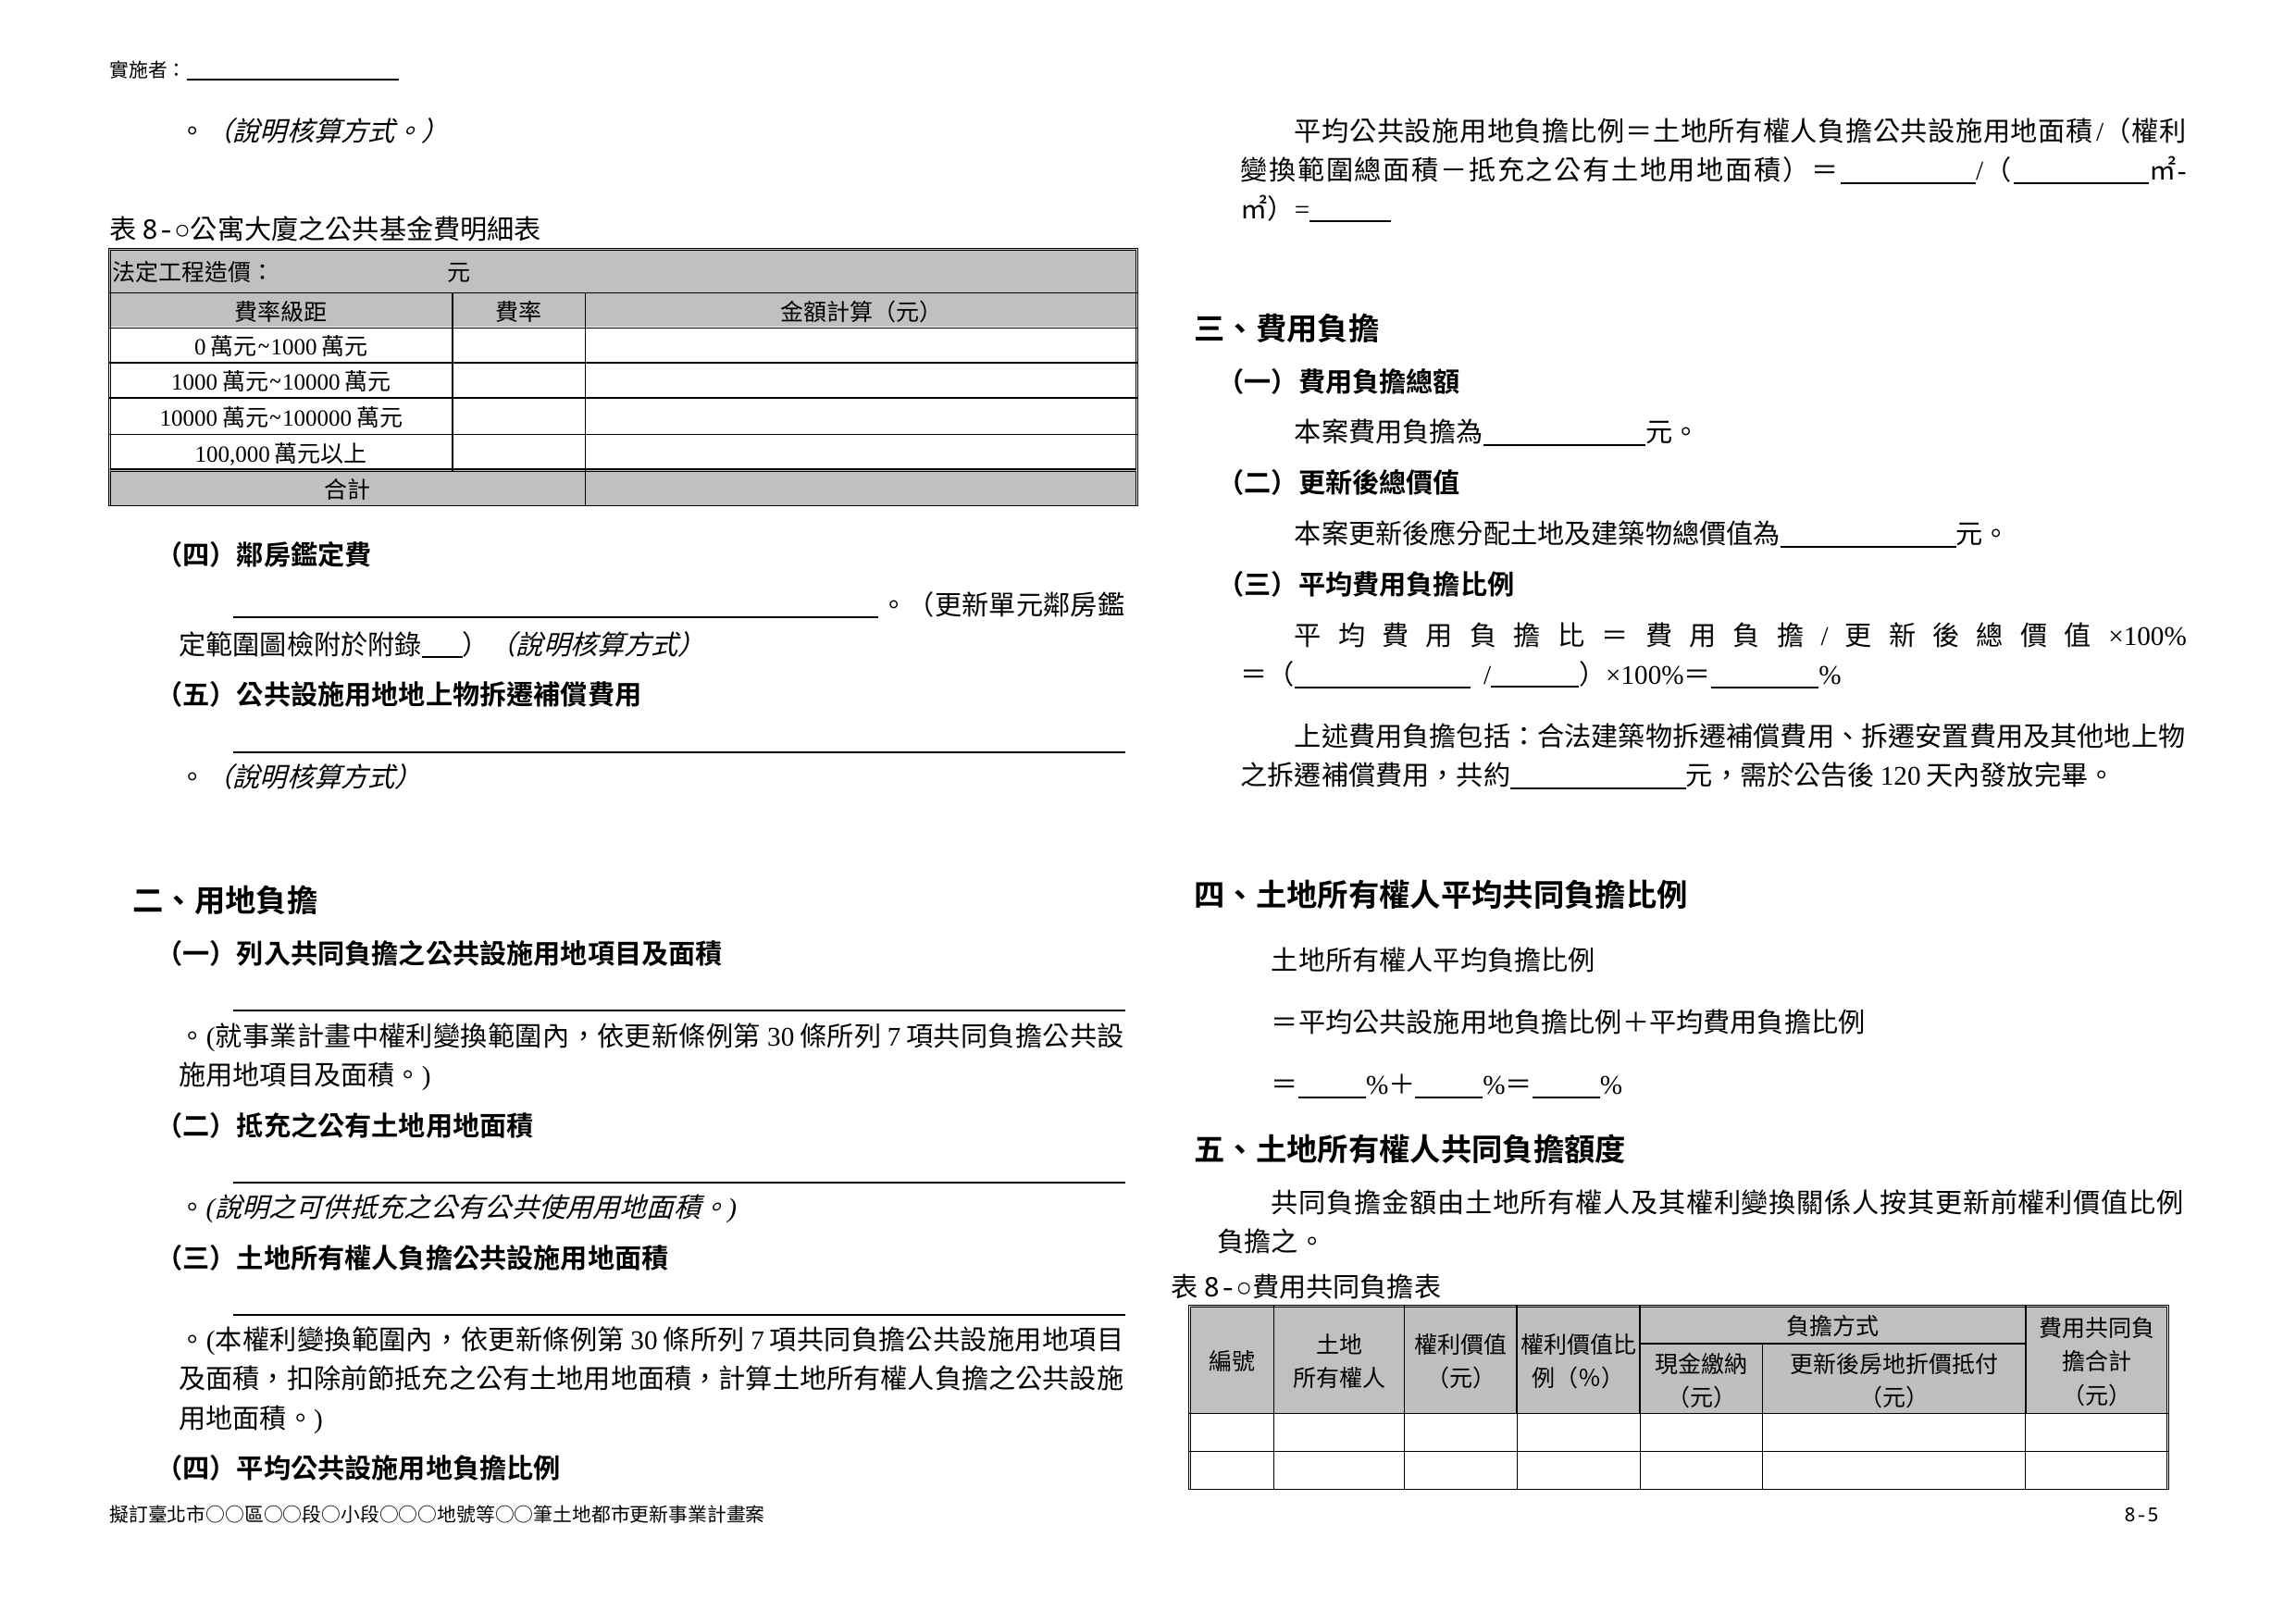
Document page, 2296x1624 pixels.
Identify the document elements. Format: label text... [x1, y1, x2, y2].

text ＝平均公共設施用地負擔比例＋平均費用負擔比例 [1217, 1000, 2186, 1040]
table_cell [586, 399, 1136, 434]
text 三、費用負擔 [1194, 304, 2186, 349]
text （五）公共設施用地地上物拆遷補償費用 [155, 674, 1124, 713]
table_cell [1763, 1452, 2025, 1489]
text 土地所有權人平均負擔比例 [1217, 938, 2186, 977]
table_cell 100,000萬元以上 [111, 435, 452, 468]
table_cell [586, 435, 1136, 468]
text 本案費用負擔為 元。 [1240, 411, 2186, 450]
table_cell [2026, 1414, 2166, 1451]
table_cell [2026, 1452, 2166, 1489]
table_cell 10000萬元~100000萬元 [111, 399, 452, 434]
text （三）平均費用負擔比例 [1217, 563, 2186, 602]
table_cell [1191, 1414, 1273, 1451]
text 五、土地所有權人共同負擔額度 [1194, 1125, 2186, 1170]
table_header 負擔方式 [1641, 1308, 2025, 1343]
table_header 法定工程造價： 元 [111, 251, 1136, 292]
table_cell [586, 329, 1136, 362]
text 。(就事業計畫中權利變換範圍內，依更新條例第30條所列7項共同負擔公共設施用地項目及面積。) [179, 983, 1124, 1093]
text （二）抵充之公有土地用地面積 [155, 1104, 1124, 1143]
text 。(說明之可供抵充之公有公共使用用地面積。) [179, 1155, 1124, 1225]
text 。（更新單元鄰房鑑定範圍圖檢附於附錄 ）（說明核算方式） [179, 584, 1124, 663]
table_cell [1274, 1414, 1404, 1451]
text （三）土地所有權人負擔公共設施用地面積 [155, 1236, 1124, 1275]
table_cell [1191, 1452, 1273, 1489]
table_header 編號 [1191, 1308, 1273, 1413]
table_cell [453, 399, 585, 434]
table_cell 現金繳納（元） [1641, 1345, 1762, 1413]
text 。（說明核算方式） [179, 725, 1124, 795]
text （四）鄰房鑑定費 [155, 533, 1124, 572]
table_cell [1641, 1414, 1762, 1451]
text 共同負擔金額由土地所有權人及其權利變換關係人按其更新前權利價值比例負擔之。 [1217, 1182, 2186, 1259]
table_cell 更新後房地折價抵付（元） [1763, 1345, 2025, 1413]
text （二）更新後總價值 [1217, 462, 2186, 501]
table_cell 金額計算（元） [586, 293, 1136, 327]
table_header 權利價值比例（％） [1518, 1308, 1639, 1413]
text 平均公共設施用地負擔比例＝土地所有權人負擔公共設施用地面積/（權利變換範圍總面積－抵充之公有土地用地面積）＝ /（ ㎡- ㎡）= [1240, 109, 2186, 227]
text 平均費用負擔比＝費用負擔/更新後總價值×100% ＝（ / ）×100%＝ % [1240, 614, 2186, 692]
text 上述費用負擔包括：合法建築物拆遷補償費用、拆遷安置費用及其他地上物之拆遷補償費用，共約 元，需於公告後120天內發放完畢。 [1240, 715, 2186, 793]
text 表8-○費用共同負擔表 [1171, 1266, 2186, 1305]
table_cell [586, 364, 1136, 397]
text 。（說明核算方式。） [179, 109, 1124, 148]
text 本案更新後應分配土地及建築物總價值為 元。 [1240, 513, 2186, 552]
table_cell [1405, 1414, 1517, 1451]
text ＝ %＋ %＝ % [1217, 1063, 2186, 1102]
table_cell [1405, 1452, 1517, 1489]
table_cell 合計 [111, 472, 585, 505]
table_cell [1518, 1414, 1640, 1451]
table_cell 0萬元~1000萬元 [111, 329, 452, 362]
table_cell [453, 435, 585, 468]
table_cell [1274, 1452, 1404, 1489]
text （四）平均公共設施用地負擔比例 [155, 1447, 1124, 1486]
text 四、土地所有權人平均共同負擔比例 [1194, 871, 2186, 915]
table_cell [453, 364, 585, 397]
table_cell [1763, 1414, 2025, 1451]
table_cell 費率 [453, 293, 585, 327]
table_cell [453, 329, 585, 362]
text （一）費用負擔總額 [1217, 360, 2186, 400]
table_cell 1000萬元~10000萬元 [111, 364, 452, 397]
table_header 權利價值 （元） [1405, 1308, 1516, 1413]
table_cell 費率級距 [111, 293, 452, 327]
table_header 費用共同負擔合計 （元） [2027, 1308, 2166, 1413]
text （一）列入共同負擔之公共設施用地項目及面積 [155, 933, 1124, 972]
table_cell [1641, 1452, 1762, 1489]
table_cell [586, 472, 1136, 505]
text 表8-○公寓大廈之公共基金費明細表 [109, 208, 1124, 247]
table_header 土地 所有權人 [1274, 1308, 1404, 1413]
text 。(本權利變換範圍內，依更新條例第30條所列7項共同負擔公共設施用地項目及面積，扣除前節抵充之公有土地用地面積，計算土地所有權人負擔之公共設施用地面積。) [179, 1287, 1124, 1435]
text 二、用地負擔 [132, 876, 1124, 921]
table_cell [1518, 1452, 1640, 1489]
